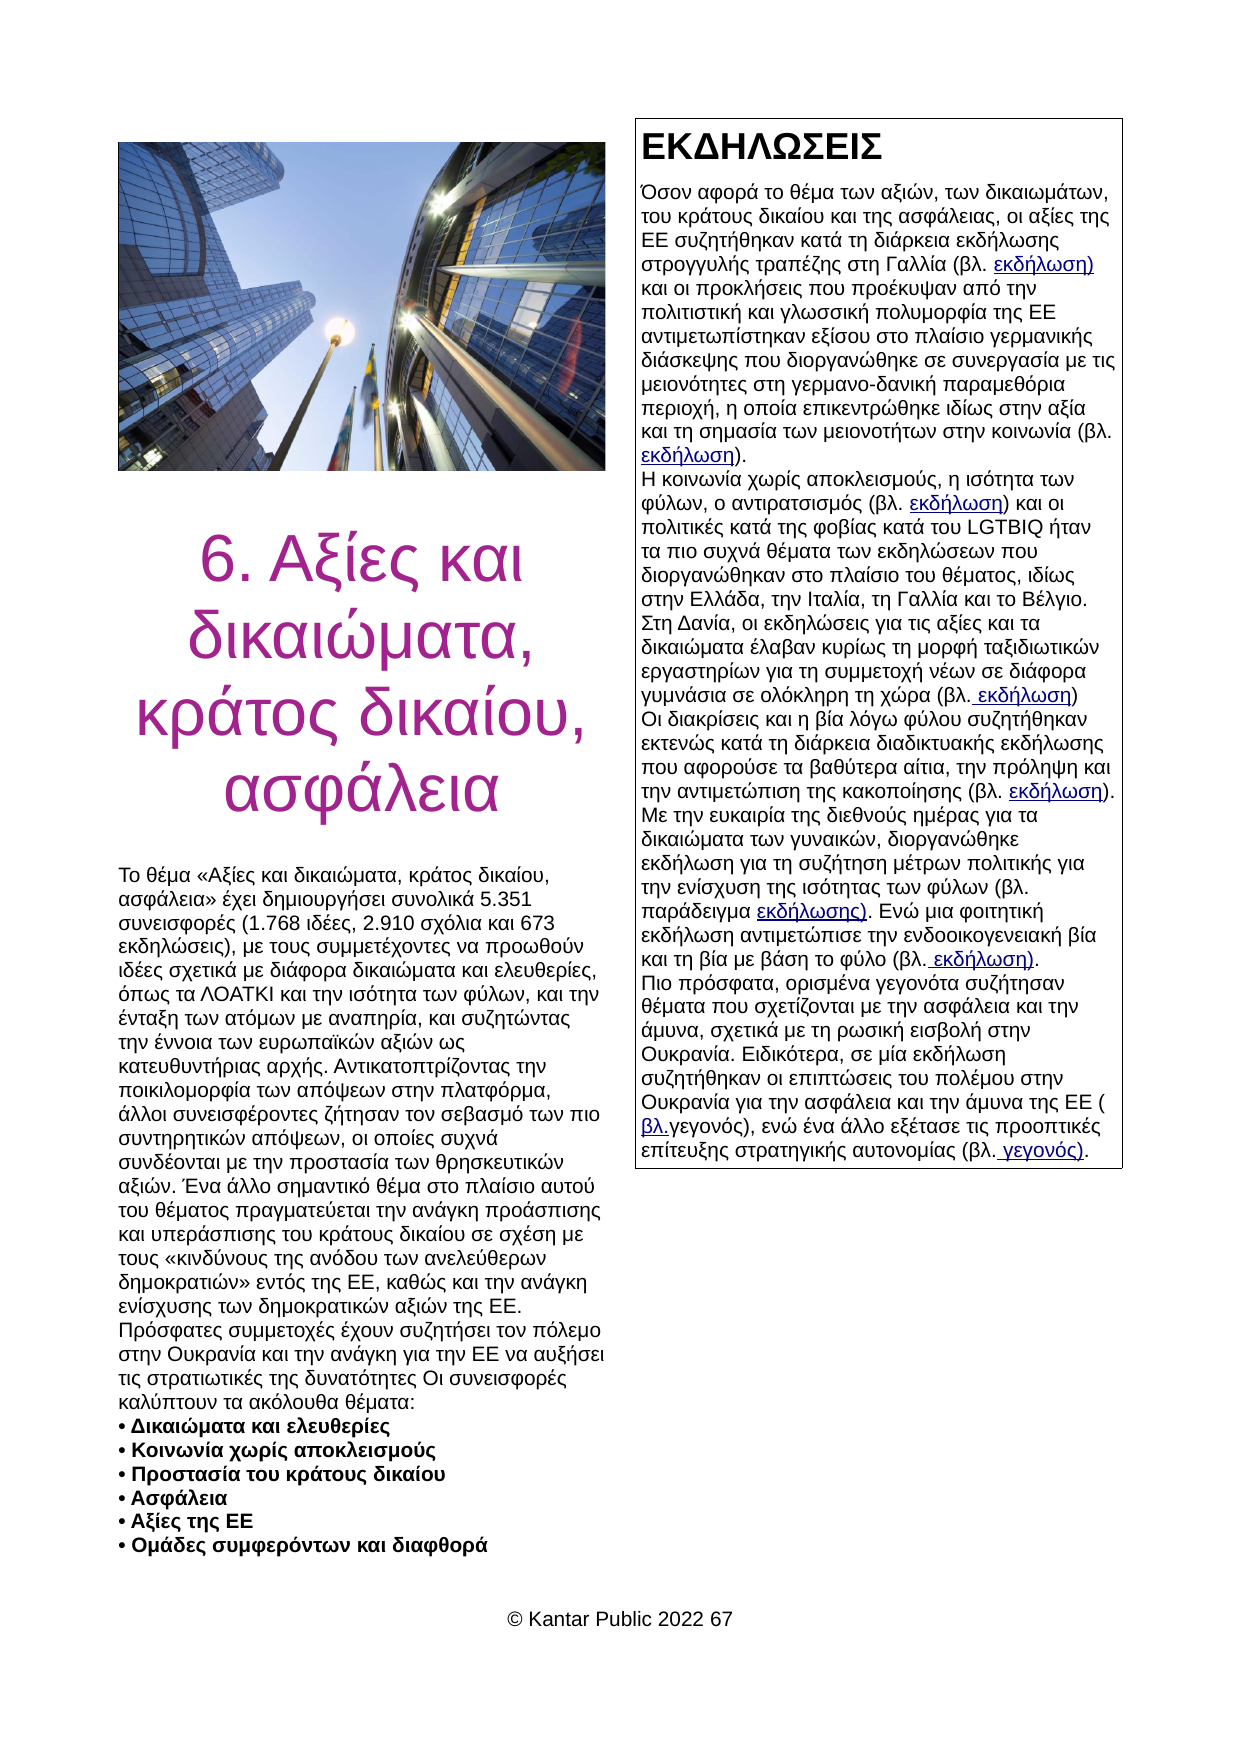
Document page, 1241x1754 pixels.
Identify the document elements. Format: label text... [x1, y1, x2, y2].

text • Κοινωνία χωρίς αποκλεισμούς [118, 1437, 605, 1461]
text Οι διακρίσεις και η βία λόγω φύλου συζητήθηκαν εκτενώς κατά τη διάρκεια διαδικτυακής εκδήλωσης που αφορούσε τα βαθύτερα αίτια, την πρόληψη και την αντιμετώπιση της κακοποίησης (βλ. εκδήλωση). Με την ευκαιρία της διεθνούς ημέρας για τα δικαιώματα των γυναικών, διοργανώθηκε εκδήλωση για τη συζήτηση μέτρων πολιτικής για την ενίσχυση της ισότητας των φύλων (βλ. παράδειγμα εκδήλωσης). Ενώ μια φοιτητική εκδήλωση αντιμετώπισε την ενδοοικογενειακή βία και τη βία με βάση το φύλο (βλ. εκδήλωση). [636, 701, 1122, 964]
text • Δικαιώματα και ελευθερίες [118, 1413, 605, 1437]
text Το θέμα «Αξίες και δικαιώματα, κράτος δικαίου, ασφάλεια» έχει δημιουργήσει συνολικά 5.351 συνεισφορές (1.768 ιδέες, 2.910 σχόλια και 673 εκδηλώσεις), με τους συμμετέχοντες να προωθούν ιδέες σχετικά με διάφορα δικαιώματα και ελευθερίες, όπως τα ΛΟΑΤΚΙ και την ισότητα των φύλων, και την ένταξη των ατόμων με αναπηρία, και συζητώντας την έννοια των ευρωπαϊκών αξιών ως κατευθυντήριας αρχής. Αντικατοπτρίζοντας την ποικιλομορφία των απόψεων στην πλατφόρμα, άλλοι συνεισφέροντες ζήτησαν τον σεβασμό των πιο συντηρητικών απόψεων, οι οποίες συχνά συνδέονται με την προστασία των θρησκευτικών αξιών. Ένα άλλο σημαντικό θέμα στο πλαίσιο αυτού του θέματος πραγματεύεται την ανάγκη προάσπισης και υπεράσπισης του κράτους δικαίου σε σχέση με τους «κινδύνους της ανόδου των ανελεύθερων δημοκρατιών» εντός της ΕΕ, καθώς και την ανάγκη ενίσχυσης των δημοκρατικών αξιών της ΕΕ. Πρόσφατες συμμετοχές έχουν συζητήσει τον πόλεμο στην Ουκρανία και την ανάγκη για την ΕΕ να αυξήσει τις στρατιωτικές της δυνατότητες Οι συνεισφορές καλύπτουν τα ακόλουθα θέματα: [118, 862, 605, 1413]
subtitle ΕΚΔΗΛΩΣΕΙΣ [636, 119, 1122, 167]
text • Ασφάλεια [118, 1485, 605, 1509]
picture [118, 142, 606, 471]
text Η κοινωνία χωρίς αποκλεισμούς, η ισότητα των φύλων, ο αντιρατσισμός (βλ. εκδήλωση) και οι πολιτικές κατά της φοβίας κατά του LGTBIQ ήταν τα πιο συχνά θέματα των εκδηλώσεων που διοργανώθηκαν στο πλαίσιο του θέματος, ιδίως στην Ελλάδα, την Ιταλία, τη Γαλλία και το Βέλγιο. Στη Δανία, οι εκδηλώσεις για τις αξίες και τα δικαιώματα έλαβαν κυρίως τη μορφή ταξιδιωτικών εργαστηρίων για τη συμμετοχή νέων σε διάφορα γυμνάσια σε ολόκληρη τη χώρα (βλ. εκδήλωση) [636, 461, 1122, 701]
text • Ομάδες συμφερόντων και διαφθορά [118, 1533, 605, 1557]
text Όσον αφορά το θέμα των αξιών, των δικαιωμάτων, του κράτους δικαίου και της ασφάλειας, οι αξίες της ΕΕ συζητήθηκαν κατά τη διάρκεια εκδήλωσης στρογγυλής τραπέζης στη Γαλλία (βλ. εκδήλωση) και οι προκλήσεις που προέκυψαν από την πολιτιστική και γλωσσική πολυμορφία της ΕΕ αντιμετωπίστηκαν εξίσου στο πλαίσιο γερμανικής διάσκεψης που διοργανώθηκε σε συνεργασία με τις μειονότητες στη γερμανο-δανική παραμεθόρια περιοχή, η οποία επικεντρώθηκε ιδίως στην αξία και τη σημασία των μειονοτήτων στην κοινωνία (βλ. εκδήλωση). [636, 174, 1122, 461]
text Πιο πρόσφατα, ορισμένα γεγονότα συζήτησαν θέματα που σχετίζονται με την ασφάλεια και την άμυνα, σχετικά με τη ρωσική εισβολή στην Ουκρανία. Ειδικότερα, σε μία εκδήλωση συζητήθηκαν οι επιπτώσεις του πολέμου στην Ουκρανία για την ασφάλεια και την άμυνα της ΕΕ ( βλ.γεγονός), ενώ ένα άλλο εξέτασε τις προοπτικές επίτευξης στρατηγικής αυτονομίας (βλ. γεγονός). [636, 964, 1122, 1168]
subtitle 6. Αξίες και δικαιώματα, κράτος δικαίου, ασφάλεια [118, 519, 605, 826]
text • Αξίες της ΕΕ [118, 1509, 605, 1533]
text • Προστασία του κράτους δικαίου [118, 1461, 605, 1485]
